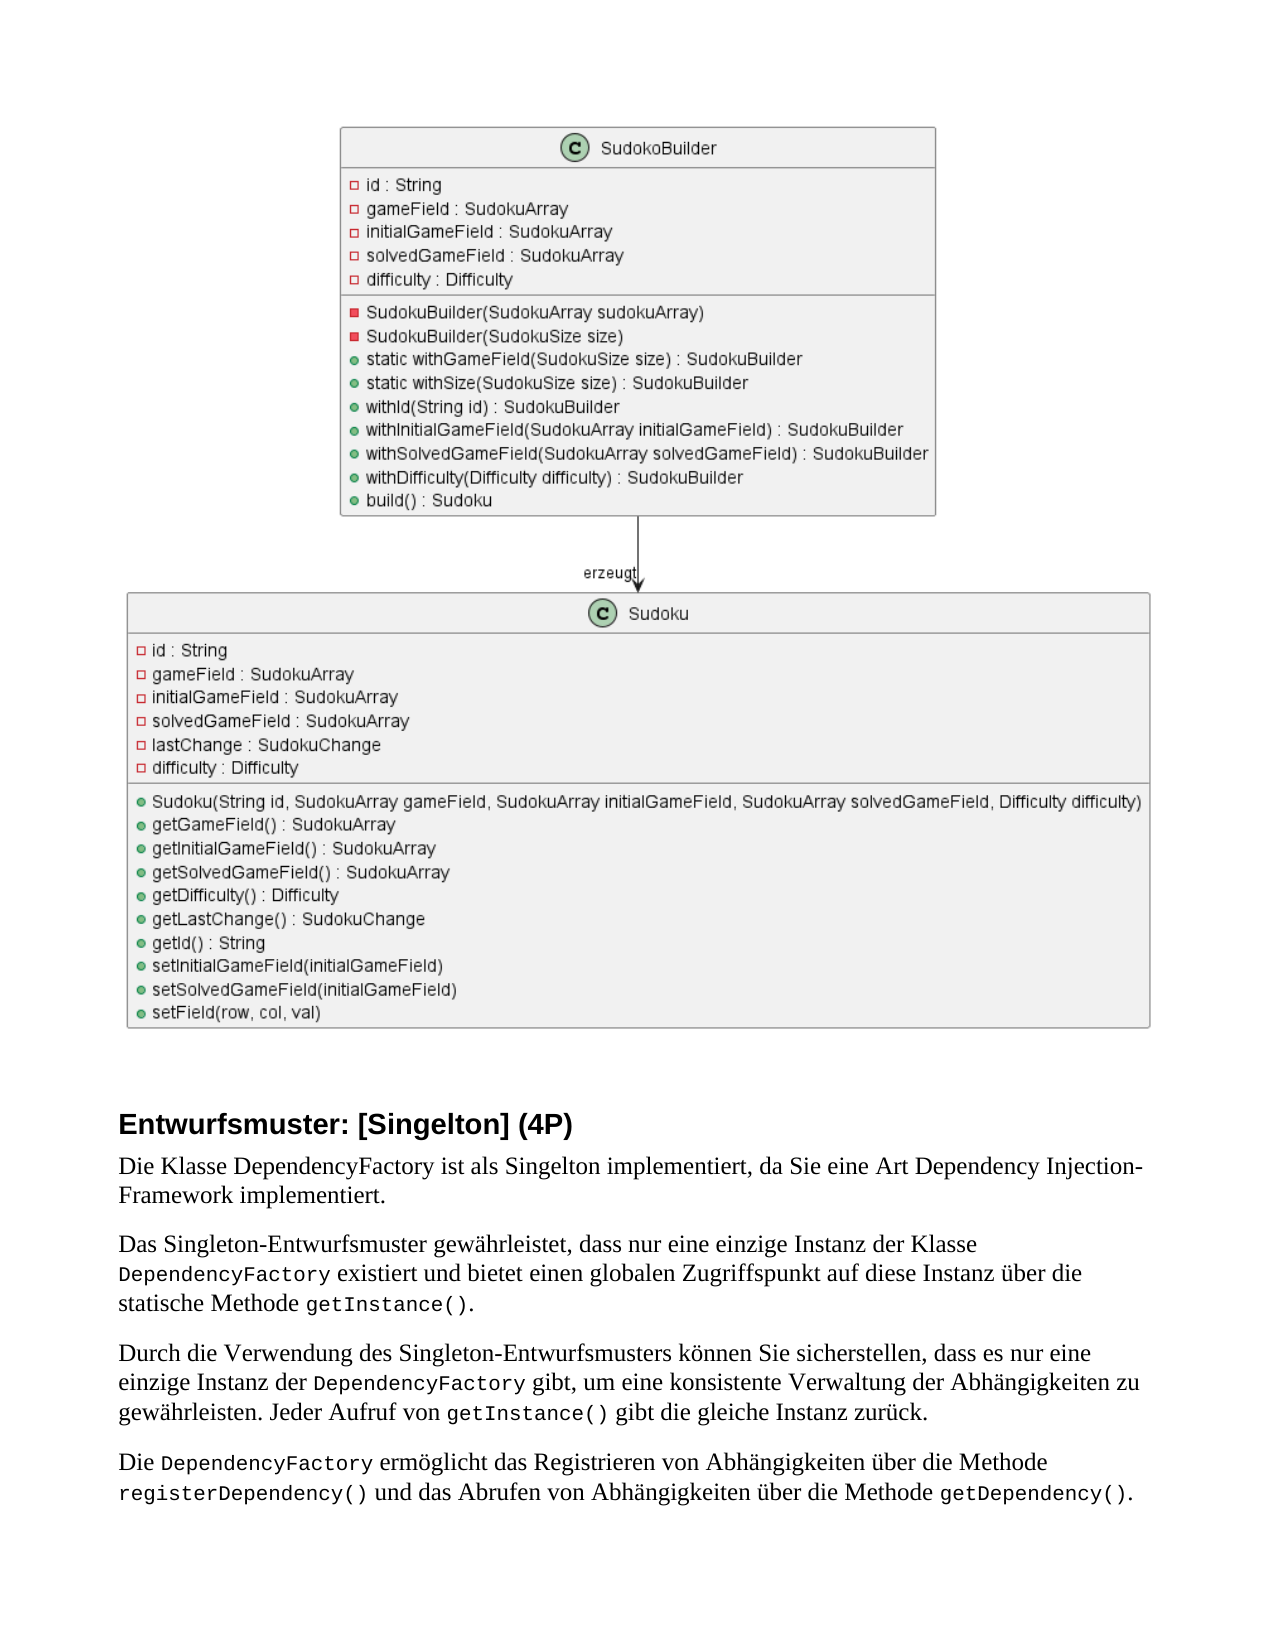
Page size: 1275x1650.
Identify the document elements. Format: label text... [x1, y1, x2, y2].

text Das Singleton-Entwurfsmuster gewährleistet, dass nur eine einzige Instanz der Klasse DependencyFactory existiert und bietet einen globalen Zugriffspunkt auf diese Instanz über die statische Methode getInstance(). [118, 1229, 1157, 1317]
text Durch die Verwendung des Singleton-Entwurfsmusters können Sie sicherstellen, dass es nur eine einzige Instanz der DependencyFactory gibt, um eine konsistente Verwaltung der Abhängigkeiten zu gewährleisten. Jeder Aufruf von getInstance() gibt die gleiche Instanz zurück. [118, 1338, 1157, 1426]
text Die DependencyFactory ermöglicht das Registrieren von Abhängigkeiten über die Methode registerDependency() und das Abrufen von Abhängigkeiten über die Methode getDependency(). [118, 1447, 1157, 1506]
text Die Klasse DependencyFactory ist als Singelton implementiert, da Sie eine Art Dependency Injection-Framework implementiert. [118, 1151, 1157, 1209]
subtitle Entwurfsmuster: [Singelton] (4P) [118, 1107, 1157, 1141]
